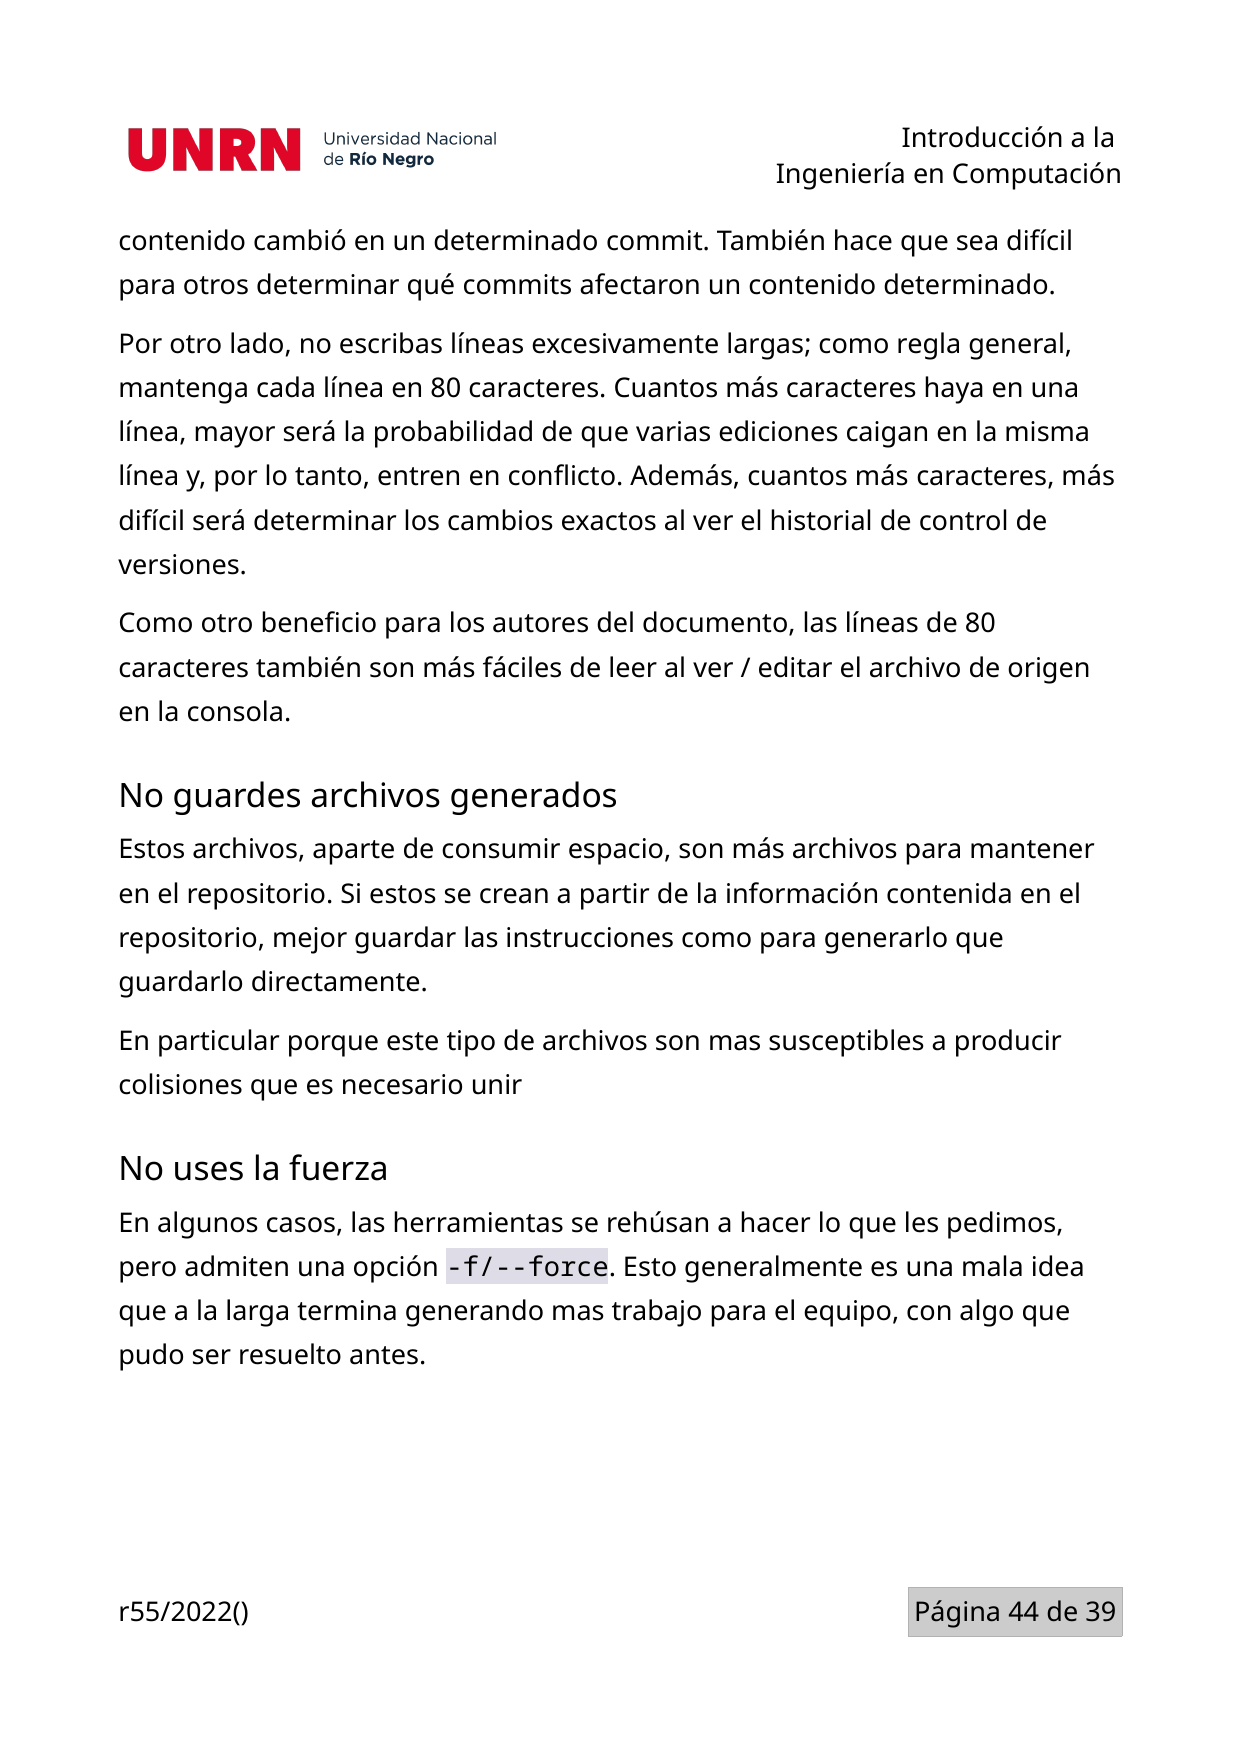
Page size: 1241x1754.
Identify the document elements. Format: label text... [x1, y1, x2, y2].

subtitle No uses la fuerza [118, 1145, 1122, 1191]
text Como otro beneficio para los autores del documento, las líneas de 80 caracteres también son más fáciles de leer al ver / editar el archivo de origen en la consola. [118, 604, 1122, 729]
text Estos archivos, aparte de consumir espacio, son más archivos para mantener en el repositorio. Si estos se crean a partir de la información contenida en el repositorio, mejor guardar las instrucciones como para generarlo que guardarlo directamente. [118, 830, 1122, 999]
text contenido cambió en un determinado commit. También hace que sea difícil para otros determinar qué commits afectaron un contenido determinado. [118, 221, 1122, 302]
picture [118, 118, 505, 180]
subtitle No guardes archivos generados [118, 772, 1122, 817]
text Por otro lado, no escribas líneas excesivamente largas; como regla general, mantenga cada línea en 80 caracteres. Cuantos más caracteres haya en una línea, mayor será la probabilidad de que varias ediciones caigan en la misma línea y, por lo tanto, entren en conflicto. Además, cuantos más caracteres, más difícil será determinar los cambios exactos al ver el historial de control de versiones. [118, 324, 1122, 582]
text En particular porque este tipo de archivos son mas susceptibles a producir colisiones que es necesario unir [118, 1021, 1122, 1102]
text En algunos casos, las herramientas se rehúsan a hacer lo que les pedimos, pero admiten una opción -f/--force. Esto generalmente es una mala idea que a la larga termina generando mas trabajo para el equipo, con algo que pudo ser resuelto antes. [118, 1203, 1122, 1373]
